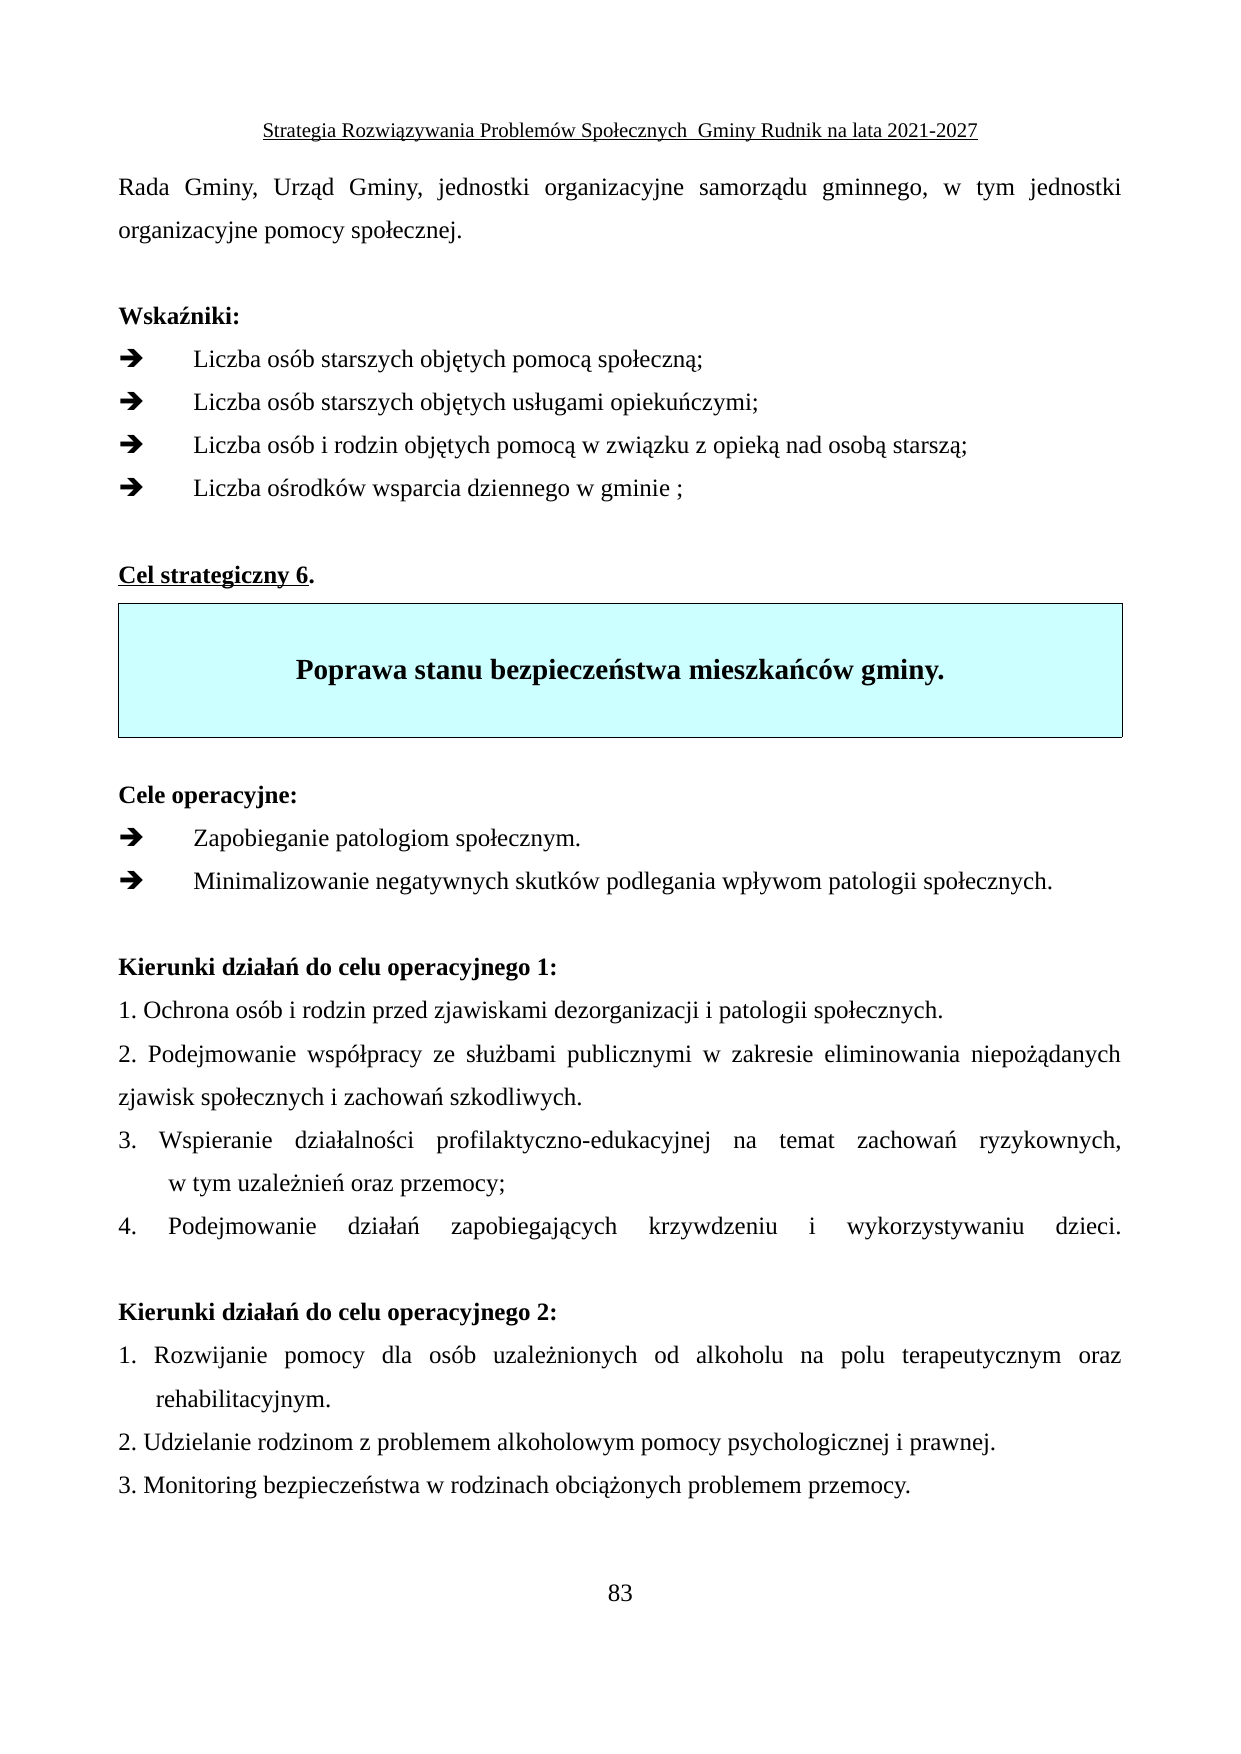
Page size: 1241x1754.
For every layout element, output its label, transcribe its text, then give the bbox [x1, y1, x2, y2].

list Liczba ośrodków wsparcia dziennego w gminie ; [118, 473, 1122, 502]
list 1. Rozwijanie pomocy dla osób uzależnionych od alkoholu na polu terapeutycznym oraz rehabilitacyjnym. [118, 1341, 1122, 1412]
text Cele operacyjne: [118, 738, 1122, 809]
list 4. Podejmowanie działań zapobiegających krzywdzeniu i wykorzystywaniu dzieci. [118, 1211, 1122, 1283]
table_header Poprawa stanu bezpieczeństwa mieszkańców gminy. [119, 604, 1122, 737]
list Minimalizowanie negatywnych skutków podlegania wpływom patologii społecznych. [118, 866, 1122, 895]
text Rada Gminy, Urząd Gminy, jednostki organizacyjne samorządu gminnego, w tym jednostki organizacyjne pomocy społecznej. [118, 172, 1122, 243]
list 2. Podejmowanie współpracy ze służbami publicznymi w zakresie eliminowania niepożądanych zjawisk społecznych i zachowań szkodliwych. [118, 1039, 1122, 1111]
list Liczba osób starszych objętych usługami opiekuńczymi; [118, 387, 1122, 416]
list 3. Wspieranie działalności profilaktyczno-edukacyjnej na temat zachowań ryzykownych, w tym uzależnień oraz przemocy; [118, 1125, 1122, 1197]
list Liczba osób i rodzin objętych pomocą w związku z opieką nad osobą starszą; [118, 430, 1122, 459]
list Zapobieganie patologiom społecznym. [118, 823, 1122, 852]
list Kierunki działań do celu operacyjnego 2: [118, 1297, 1122, 1326]
list Liczba osób starszych objętych pomocą społeczną; [118, 344, 1122, 373]
list Kierunki działań do celu operacyjnego 1: [118, 909, 1122, 981]
text Cel strategiczny 6. [118, 560, 1122, 588]
list 1. Ochrona osób i rodzin przed zjawiskami dezorganizacji i patologii społecznych. [118, 996, 1122, 1024]
list 3. Monitoring bezpieczeństwa w rodzinach obciążonych problemem przemocy. [118, 1470, 1122, 1499]
list 2. Udzielanie rodzinom z problemem alkoholowym pomocy psychologicznej i prawnej. [118, 1427, 1122, 1456]
text Wskaźniki: [118, 301, 1122, 330]
